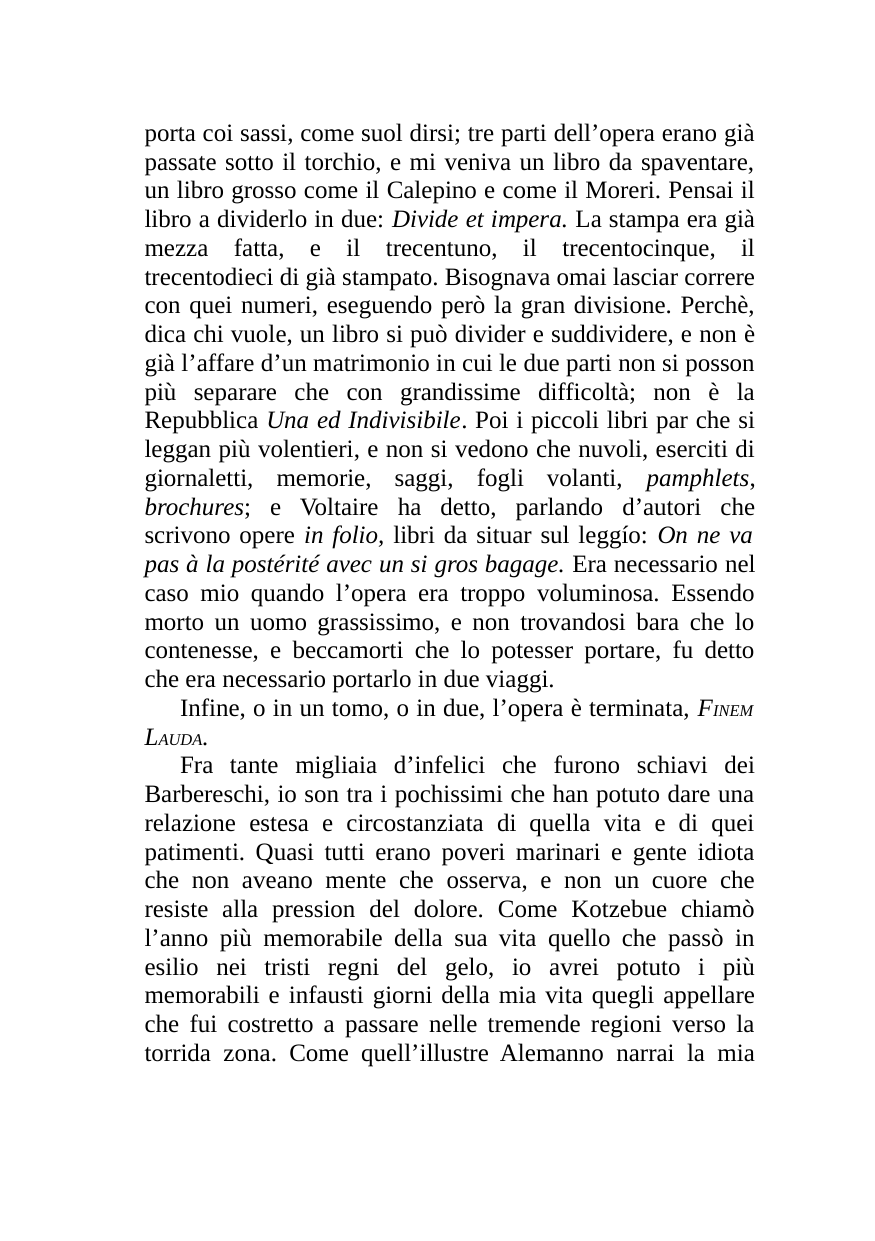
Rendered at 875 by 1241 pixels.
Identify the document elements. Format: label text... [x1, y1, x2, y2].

text Fra tante migliaia d’infelici che furono schiavi dei Barbereschi, io son tra i pochissimi che han potuto dare una relazione estesa e circostanziata di quella vita e di quei patimenti. Quasi tutti erano poveri marinari e gente idiota che non aveano mente che osserva, e non un cuore che resiste alla pression del dolore. Come Kotzebue chiamò l’anno più memorabile della sua vita quello che passò in esilio nei tristi regni del gelo, io avrei potuto i più memorabili e infausti giorni della mia vita quegli appellare che fui costretto a passare nelle tremende regioni verso la torrida zona. Come quell’illustre Alemanno narrai la mia [144, 751, 755, 1067]
text Infine, o in un tomo, o in due, l’opera è terminata, Finem Lauda. [144, 693, 755, 751]
text porta coi sassi, come suol dirsi; tre parti dell’opera erano già passate sotto il torchio, e mi veniva un libro da spaventare, un libro grosso come il Calepino e come il Moreri. Pensai il libro a dividerlo in due: Divide et impera. La stampa era già mezza fatta, e il trecentuno, il trecentocinque, il trecentodieci di già stampato. Bisognava omai lasciar correre con quei numeri, eseguendo però la gran divisione. Perchè, dica chi vuole, un libro si può divider e suddividere, e non è già l’affare d’un matrimonio in cui le due parti non si posson più separare che con grandissime difficoltà; non è la Repubblica Una ed Indivisibile. Poi i piccoli libri par che si leggan più volentieri, e non si vedono che nuvoli, eserciti di giornaletti, memorie, saggi, fogli volanti, pamphlets, brochures; e Voltaire ha detto, parlando d’autori che scrivono opere in folio, libri da situar sul leggío: On ne va pas à la postérité avec un si gros bagage. Era necessario nel caso mio quando l’opera era troppo voluminosa. Essendo morto un uomo grassissimo, e non trovandosi bara che lo contenesse, e beccamorti che lo potesser portare, fu detto che era necessario portarlo in due viaggi. [115, 118, 755, 693]
